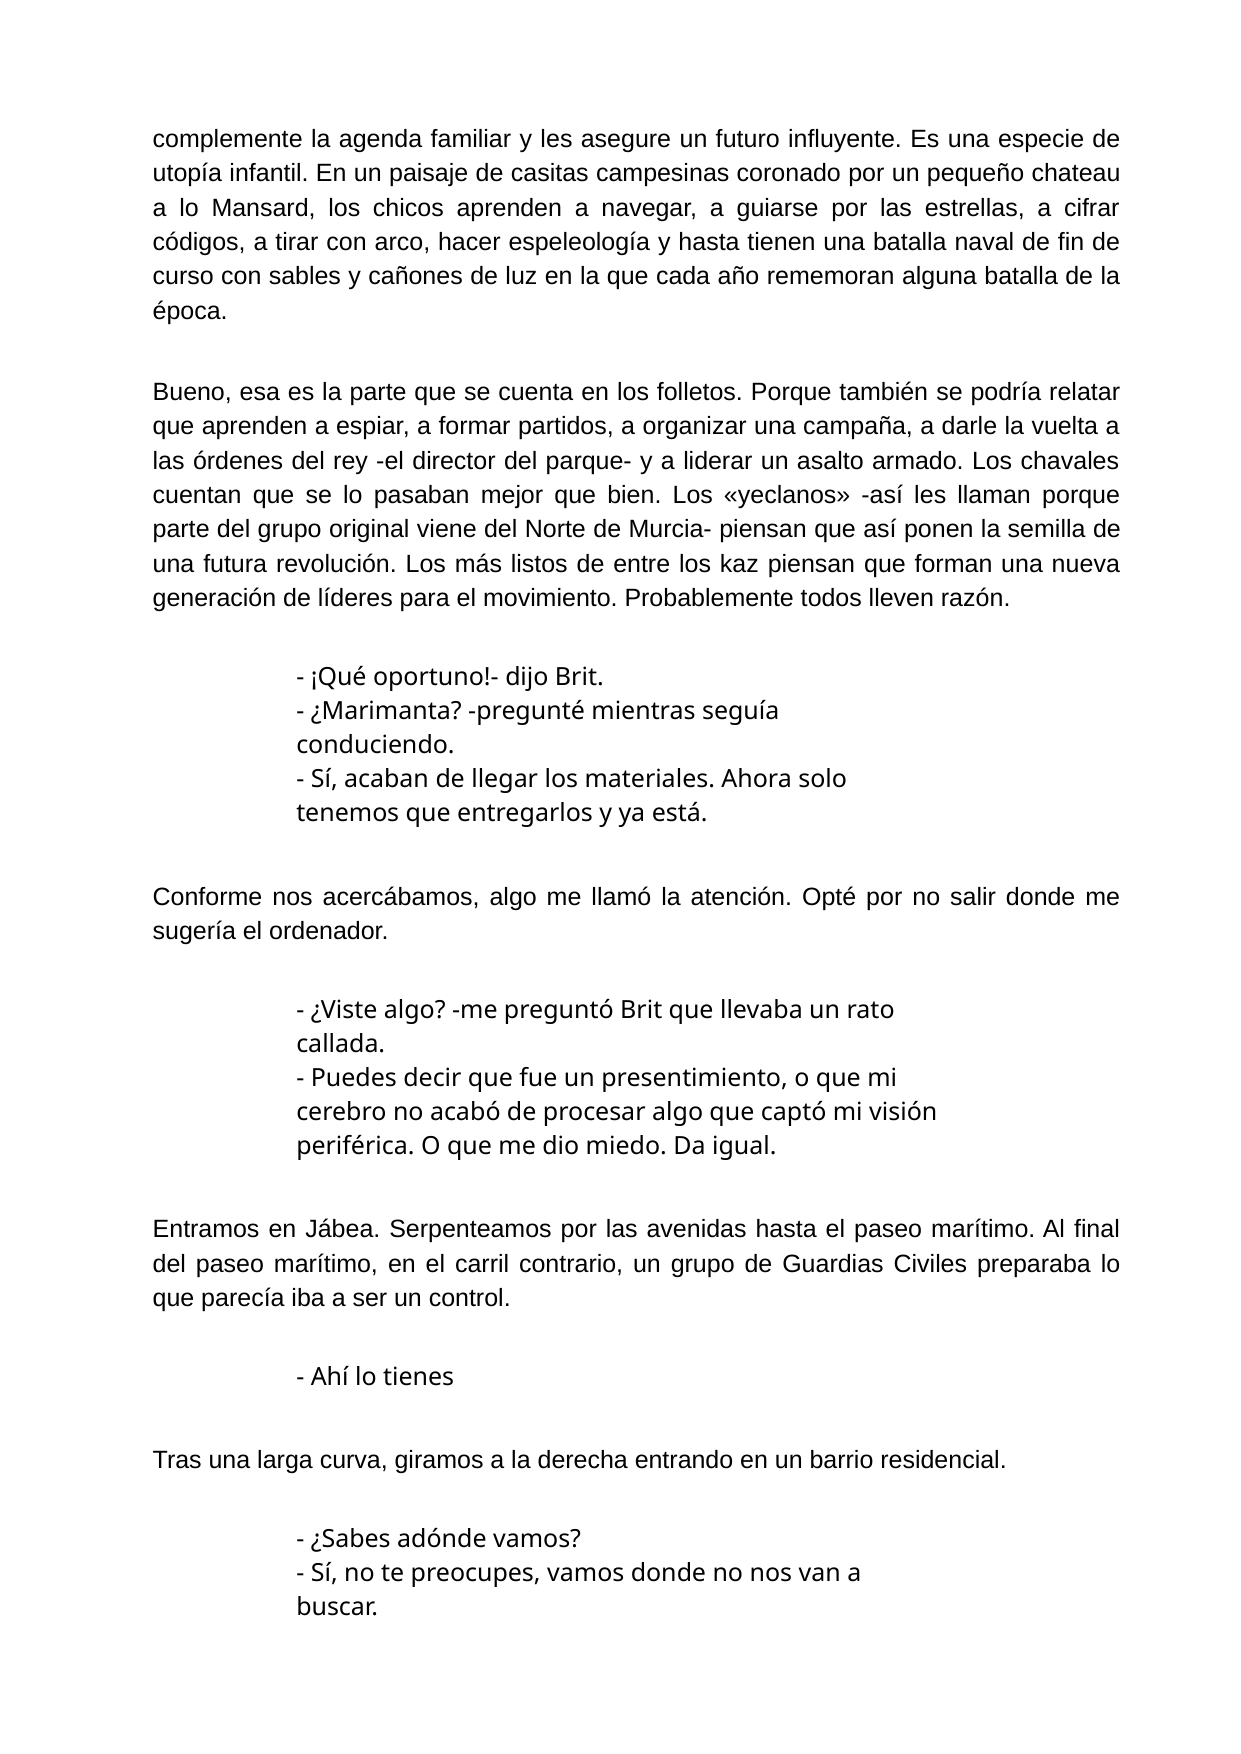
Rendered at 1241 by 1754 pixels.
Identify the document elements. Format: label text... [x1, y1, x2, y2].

text - ¿Sabes adónde vamos? - Sí, no te preocupes, vamos donde no nos van a buscar. [296, 1521, 944, 1623]
text - Ahí lo tienes [296, 1359, 944, 1393]
text Entramos en Jábea. Serpenteamos por las avenidas hasta el paseo marítimo. Al final del paseo marítimo, en el carril contrario, un grupo de Guardias Civiles preparaba lo que parecía iba a ser un control. [152, 1209, 1122, 1312]
text - ¿Viste algo? -me preguntó Brit que llevaba un rato callada. - Puedes decir que fue un presentimiento, o que mi cerebro no acabó de procesar algo que captó mi visión periférica. O que me dio miedo. Da igual. [296, 992, 944, 1162]
text - ¡Qué oportuno!- dijo Brit. - ¿Marimanta? -pregunté mientras seguía conduciendo. - Sí, acaban de llegar los materiales. Ahora solo tenemos que entregarlos y ya está. [296, 659, 944, 829]
text Tras una larga curva, giramos a la derecha entrando en un barrio residencial. [152, 1440, 1122, 1474]
text complemente la agenda familiar y les asegure un futuro influyente. Es una especie de utopía infantil. En un paisaje de casitas campesinas coronado por un pequeño chateau a lo Mansard, los chicos aprenden a navegar, a guiarse por las estrellas, a cifrar códigos, a tirar con arco, hacer espeleología y hasta tienen una batalla naval de fin de curso con sables y cañones de luz en la que cada año rememoran alguna batalla de la época. [152, 118, 1122, 324]
text Bueno, esa es la parte que se cuenta en los folletos. Porque también se podría relatar que aprenden a espiar, a formar partidos, a organizar una campaña, a darle la vuelta a las órdenes del rey -el director del parque- y a liderar un asalto armado. Los chavales cuentan que se lo pasaban mejor que bien. Los «yeclanos» -así les llaman porque parte del grupo original viene del Norte de Murcia- piensan que así ponen la semilla de una futura revolución. Los más listos de entre los kaz piensan que forman una nueva generación de líderes para el movimiento. Probablemente todos lleven razón. [152, 371, 1122, 612]
text Conforme nos acercábamos, algo me llamó la atención. Opté por no salir donde me sugería el ordenador. [152, 876, 1122, 945]
